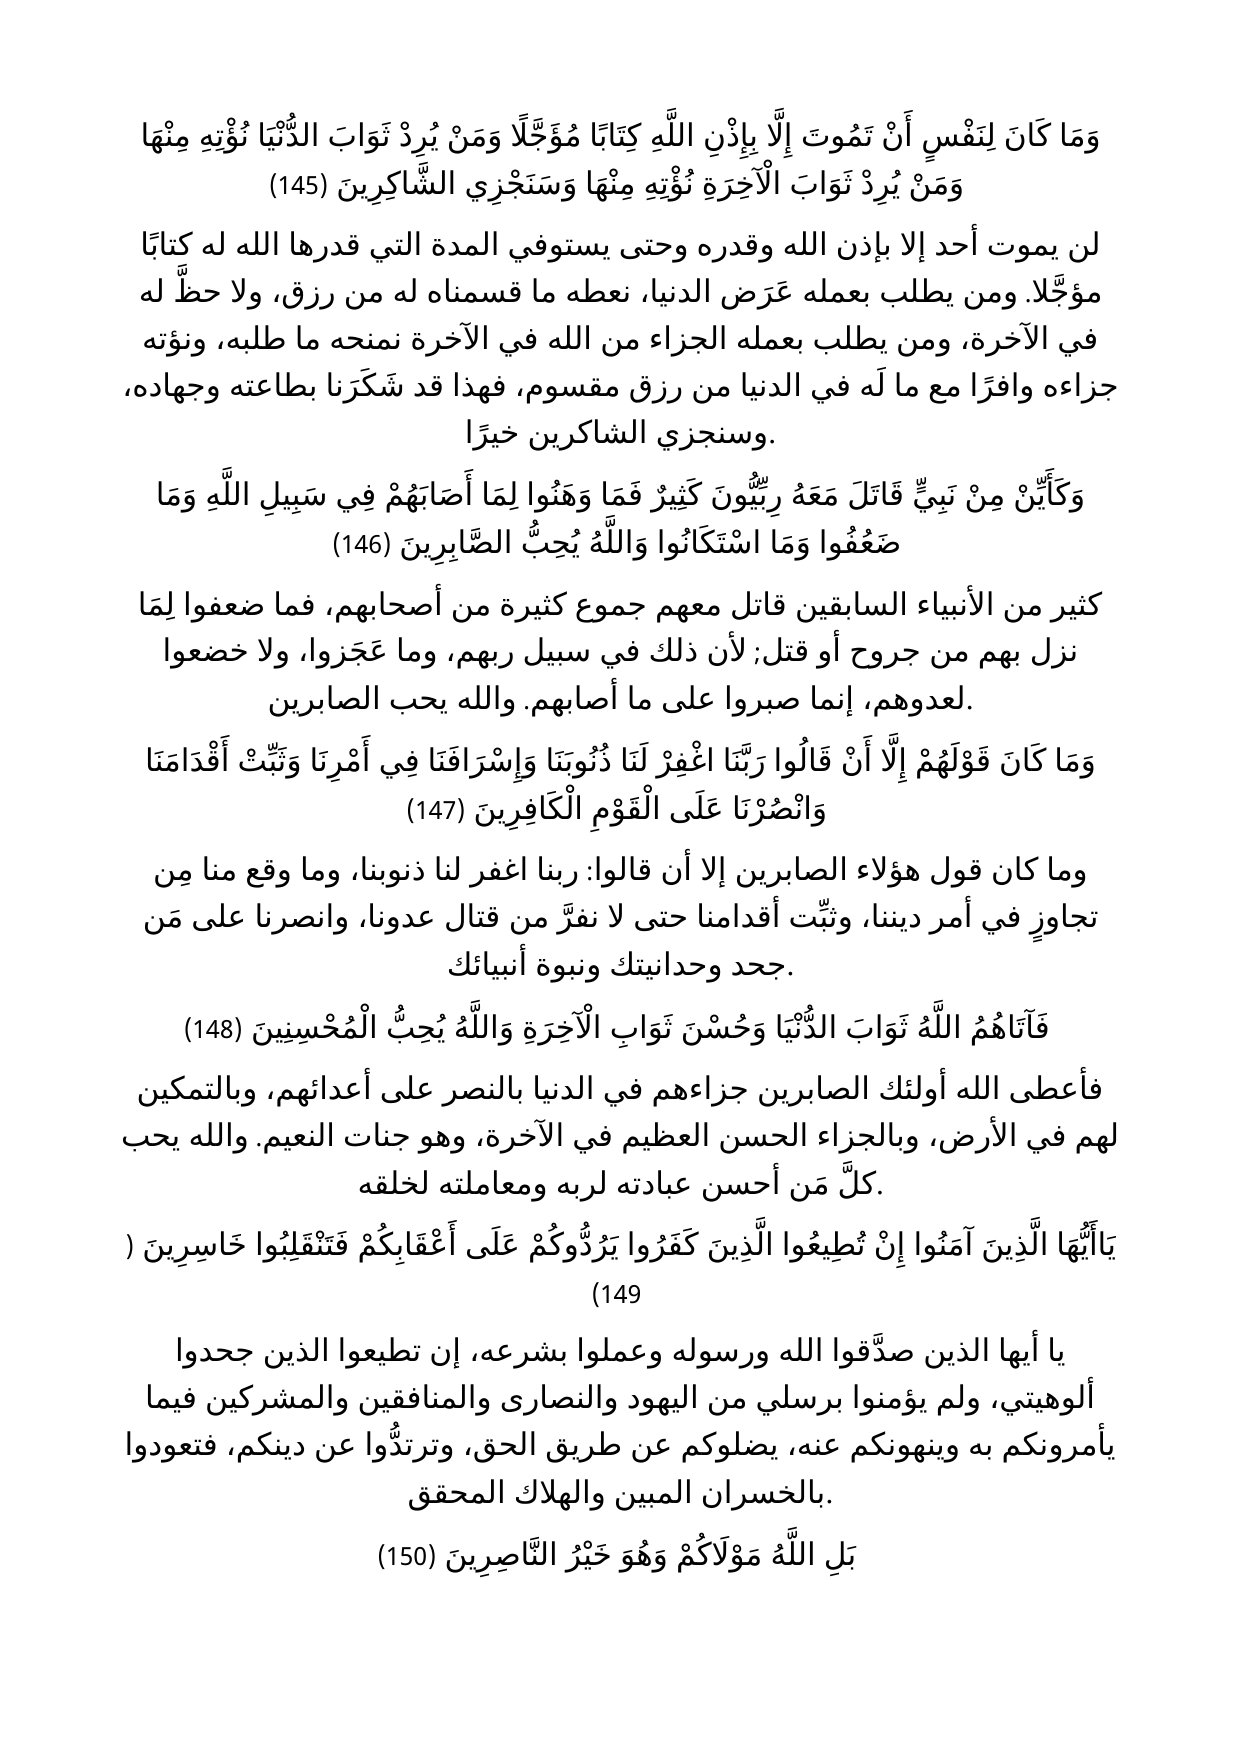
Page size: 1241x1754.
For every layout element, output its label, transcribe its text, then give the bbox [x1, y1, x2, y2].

text بَلِ اللَّهُ مَوْلَاكُمْ وَهُوَ خَيْرُ النَّاصِرِينَ (150) [118, 1537, 1122, 1578]
text وما كان قول هؤلاء الصابرين إلا أن قالوا: ربنا اغفر لنا ذنوبنا، وما وقع منا مِن تجاوزٍ في أمر ديننا، وثبِّت أقدامنا حتى لا نفرَّ من قتال عدونا، وانصرنا على مَن جحد وحدانيتك ونبوة أنبيائك. [118, 853, 1122, 988]
text وَمَا كَانَ قَوْلَهُمْ إِلَّا أَنْ قَالُوا رَبَّنَا اغْفِرْ لَنَا ذُنُوبَنَا وَإِسْرَافَنَا فِي أَمْرِنَا وَثَبِّتْ أَقْدَامَنَا وَانْصُرْنَا عَلَى الْقَوْمِ الْكَافِرِينَ (147) [118, 743, 1122, 832]
text فأعطى الله أولئك الصابرين جزاءهم في الدنيا بالنصر على أعدائهم، وبالتمكين لهم في الأرض، وبالجزاء الحسن العظيم في الآخرة، وهو جنات النعيم. والله يحب كلَّ مَن أحسن عبادته لربه ومعاملته لخلقه. [118, 1072, 1122, 1207]
text فَآتَاهُمُ اللَّهُ ثَوَابَ الدُّنْيَا وَحُسْنَ ثَوَابِ الْآخِرَةِ وَاللَّهُ يُحِبُّ الْمُحْسِنِينَ (148) [118, 1009, 1122, 1051]
text وَمَا كَانَ لِنَفْسٍ أَنْ تَمُوتَ إِلَّا بِإِذْنِ اللَّهِ كِتَابًا مُؤَجَّلًا وَمَنْ يُرِدْ ثَوَابَ الدُّنْيَا نُؤْتِهِ مِنْهَا وَمَنْ يُرِدْ ثَوَابَ الْآخِرَةِ نُؤْتِهِ مِنْهَا وَسَنَجْزِي الشَّاكِرِينَ (145) [118, 118, 1122, 207]
text يَاأَيُّهَا الَّذِينَ آمَنُوا إِنْ تُطِيعُوا الَّذِينَ كَفَرُوا يَرُدُّوكُمْ عَلَى أَعْقَابِكُمْ فَتَنْقَلِبُوا خَاسِرِينَ (149) [118, 1228, 1122, 1313]
text لن يموت أحد إلا بإذن الله وقدره وحتى يستوفي المدة التي قدرها الله له كتابًا مؤجَّلا. ومن يطلب بعمله عَرَض الدنيا، نعطه ما قسمناه له من رزق، ولا حظَّ له في الآخرة، ومن يطلب بعمله الجزاء من الله في الآخرة نمنحه ما طلبه، ونؤته جزاءه وافرًا مع ما لَه في الدنيا من رزق مقسوم، فهذا قد شَكَرَنا بطاعته وجهاده، وسنجزي الشاكرين خيرًا. [118, 228, 1122, 457]
text يا أيها الذين صدَّقوا الله ورسوله وعملوا بشرعه، إن تطيعوا الذين جحدوا ألوهيتي، ولم يؤمنوا برسلي من اليهود والنصارى والمنافقين والمشركين فيما يأمرونكم به وينهونكم عنه، يضلوكم عن طريق الحق، وترتدُّوا عن دينكم، فتعودوا بالخسران المبين والهلاك المحقق. [118, 1334, 1122, 1516]
text كثير من الأنبياء السابقين قاتل معهم جموع كثيرة من أصحابهم، فما ضعفوا لِمَا نزل بهم من جروح أو قتل; لأن ذلك في سبيل ربهم، وما عَجَزوا، ولا خضعوا لعدوهم، إنما صبروا على ما أصابهم. والله يحب الصابرين. [118, 587, 1122, 722]
text وَكَأَيِّنْ مِنْ نَبِيٍّ قَاتَلَ مَعَهُ رِبِّيُّونَ كَثِيرٌ فَمَا وَهَنُوا لِمَا أَصَابَهُمْ فِي سَبِيلِ اللَّهِ وَمَا ضَعُفُوا وَمَا اسْتَكَانُوا وَاللَّهُ يُحِبُّ الصَّابِرِينَ (146) [118, 477, 1122, 566]
